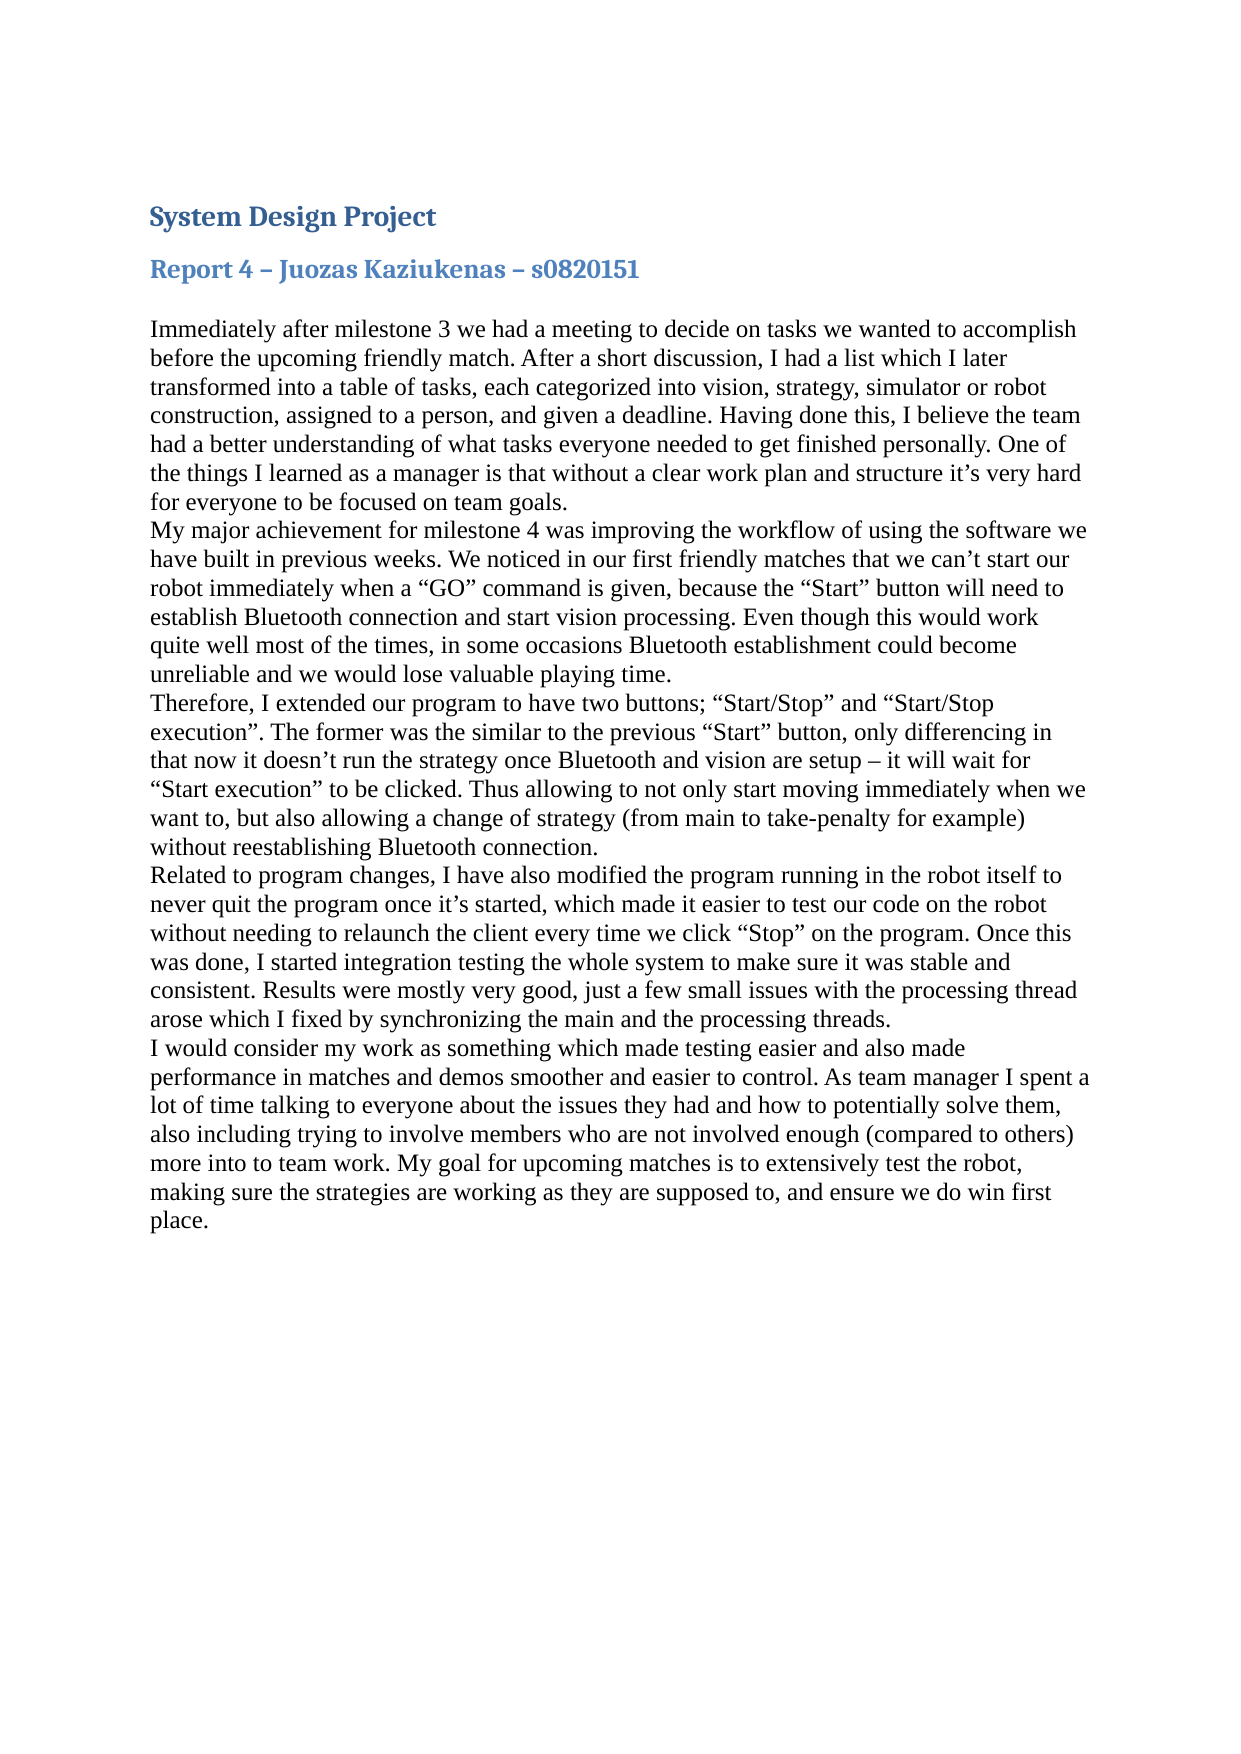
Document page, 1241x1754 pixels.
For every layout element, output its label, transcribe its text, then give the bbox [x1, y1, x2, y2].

text My major achievement for milestone 4 was improving the workflow of using the software we have built in previous weeks. We noticed in our first friendly matches that we can’t start our robot immediately when a “GO” command is given, because the “Start” button will need to establish Bluetooth connection and start vision processing. Even though this would work quite well most of the times, in some occasions Bluetooth establishment could become unreliable and we would lose valuable playing time. [150, 516, 1090, 688]
text I would consider my work as something which made testing easier and also made performance in matches and demos smoother and easier to control. As team manager I spent a lot of time talking to everyone about the issues they had and how to potentially solve them, also including trying to involve members who are not involved enough (compared to others) more into to team work. My goal for upcoming matches is to extensively test the robot, making sure the strategies are working as they are supposed to, and ensure we do win first place. [150, 1033, 1090, 1234]
text Therefore, I extended our program to have two buttons; “Start/Stop” and “Start/Stop execution”. The former was the similar to the previous “Start” button, only differencing in that now it doesn’t run the strategy once Bluetooth and vision are setup – it will wait for “Start execution” to be clicked. Thus allowing to not only start moving immediately when we want to, but also allowing a change of strategy (from main to take-penalty for example) without reestablishing Bluetooth connection. [150, 688, 1090, 861]
text Immediately after milestone 3 we had a meeting to decide on tasks we wanted to accomplish before the upcoming friendly match. After a short discussion, I had a list which I later transformed into a table of tasks, each categorized into vision, strategy, simulator or robot construction, assigned to a person, and given a deadline. Having done this, I believe the team had a better understanding of what tasks everyone needed to get finished personally. One of the things I learned as a manager is that without a clear work plan and structure it’s very hard for everyone to be focused on team goals. [150, 314, 1090, 516]
subtitle System Design Project [150, 200, 1090, 233]
subtitle Report 4 – Juozas Kaziukenas – s0820151 [150, 254, 1090, 286]
text Related to program changes, I have also modified the program running in the robot itself to never quit the program once it’s started, which made it easier to test our code on the robot without needing to relaunch the client every time we click “Stop” on the program. Once this was done, I started integration testing the whole system to make sure it was stable and consistent. Results were mostly very good, just a few small issues with the processing thread arose which I fixed by synchronizing the main and the processing threads. [150, 861, 1090, 1033]
